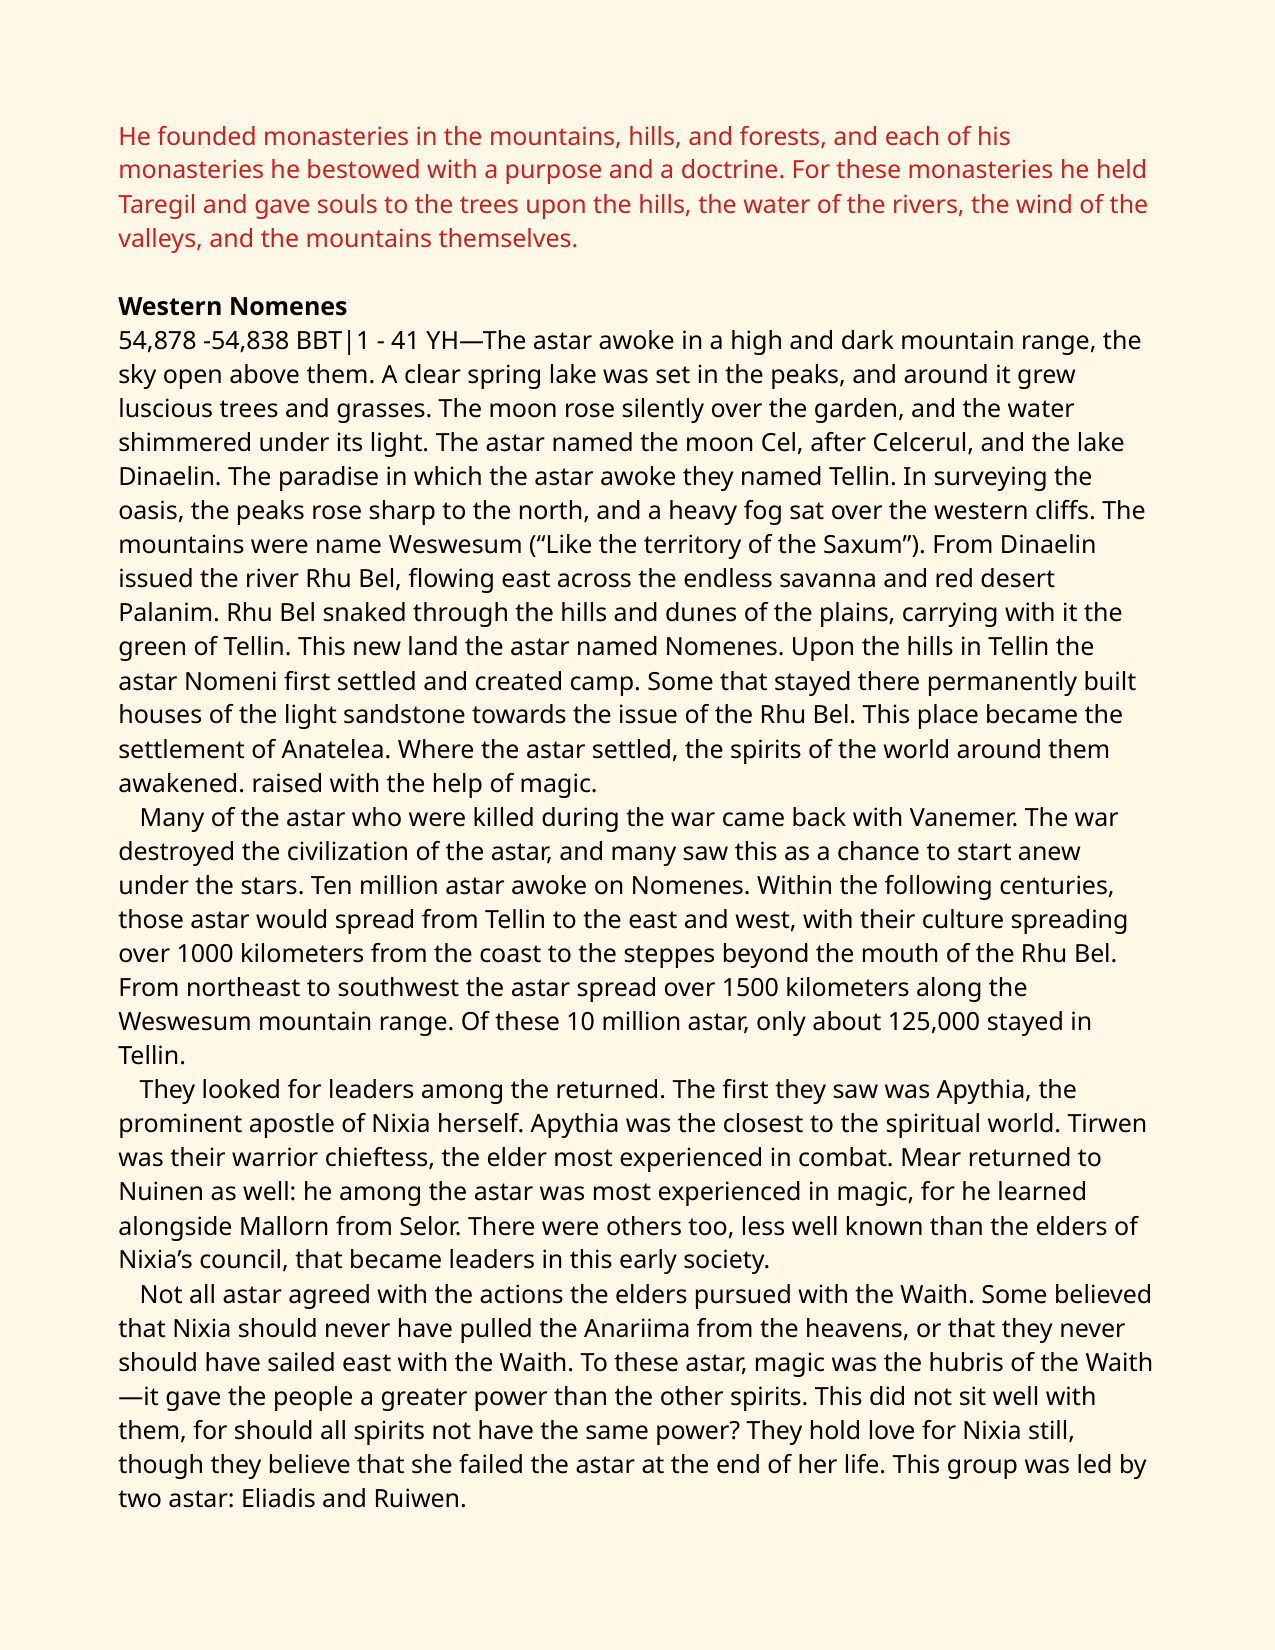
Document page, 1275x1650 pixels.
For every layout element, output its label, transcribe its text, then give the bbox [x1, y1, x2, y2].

text 54,878 -54,838 BBT|1 - 41 YH—The astar awoke in a high and dark mountain range, the sky open above them. A clear spring lake was set in the peaks, and around it grew luscious trees and grasses. The moon rose silently over the garden, and the water shimmered under its light. The astar named the moon Cel, after Celcerul, and the lake Dinaelin. The paradise in which the astar awoke they named Tellin. In surveying the oasis, the peaks rose sharp to the north, and a heavy fog sat over the western cliffs. The mountains were name Weswesum (“Like the territory of the Saxum”). From Dinaelin issued the river Rhu Bel, flowing east across the endless savanna and red desert Palanim. Rhu Bel snaked through the hills and dunes of the plains, carrying with it the green of Tellin. This new land the astar named Nomenes. Upon the hills in Tellin the astar Nomeni first settled and created camp. Some that stayed there permanently built houses of the light sandstone towards the issue of the Rhu Bel. This place became the settlement of Anatelea. Where the astar settled, the spirits of the world around them awakened. raised with the help of magic. [118, 322, 1157, 799]
text Not all astar agreed with the actions the elders pursued with the Waith. Some believed that Nixia should never have pulled the Anariima from the heavens, or that they never should have sailed east with the Waith. To these astar, magic was the hubris of the Waith—it gave the people a greater power than the other spirits. This did not sit well with them, for should all spirits not have the same power? They hold love for Nixia still, though they believe that she failed the astar at the end of her life. This group was led by two astar: Eliadis and Ruiwen. [118, 1276, 1157, 1515]
text They looked for leaders among the returned. The first they saw was Apythia, the prominent apostle of Nixia herself. Apythia was the closest to the spiritual world. Tirwen was their warrior chieftess, the elder most experienced in combat. Mear returned to Nuinen as well: he among the astar was most experienced in magic, for he learned alongside Mallorn from Selor. There were others too, less well known than the elders of Nixia’s council, that became leaders in this early society. [118, 1072, 1157, 1276]
text Western Nomenes [118, 288, 1157, 322]
text Many of the astar who were killed during the war came back with Vanemer. The war destroyed the civilization of the astar, and many saw this as a chance to start anew under the stars. Ten million astar awoke on Nomenes. Within the following centuries, those astar would spread from Tellin to the east and west, with their culture spreading over 1000 kilometers from the coast to the steppes beyond the mouth of the Rhu Bel. From northeast to southwest the astar spread over 1500 kilometers along the Weswesum mountain range. Of these 10 million astar, only about 125,000 stayed in Tellin. [118, 799, 1157, 1072]
text He founded monasteries in the mountains, hills, and forests, and each of his monasteries he bestowed with a purpose and a doctrine. For these monasteries he held Taregil and gave souls to the trees upon the hills, the water of the rivers, the wind of the valleys, and the mountains themselves. [118, 118, 1157, 254]
